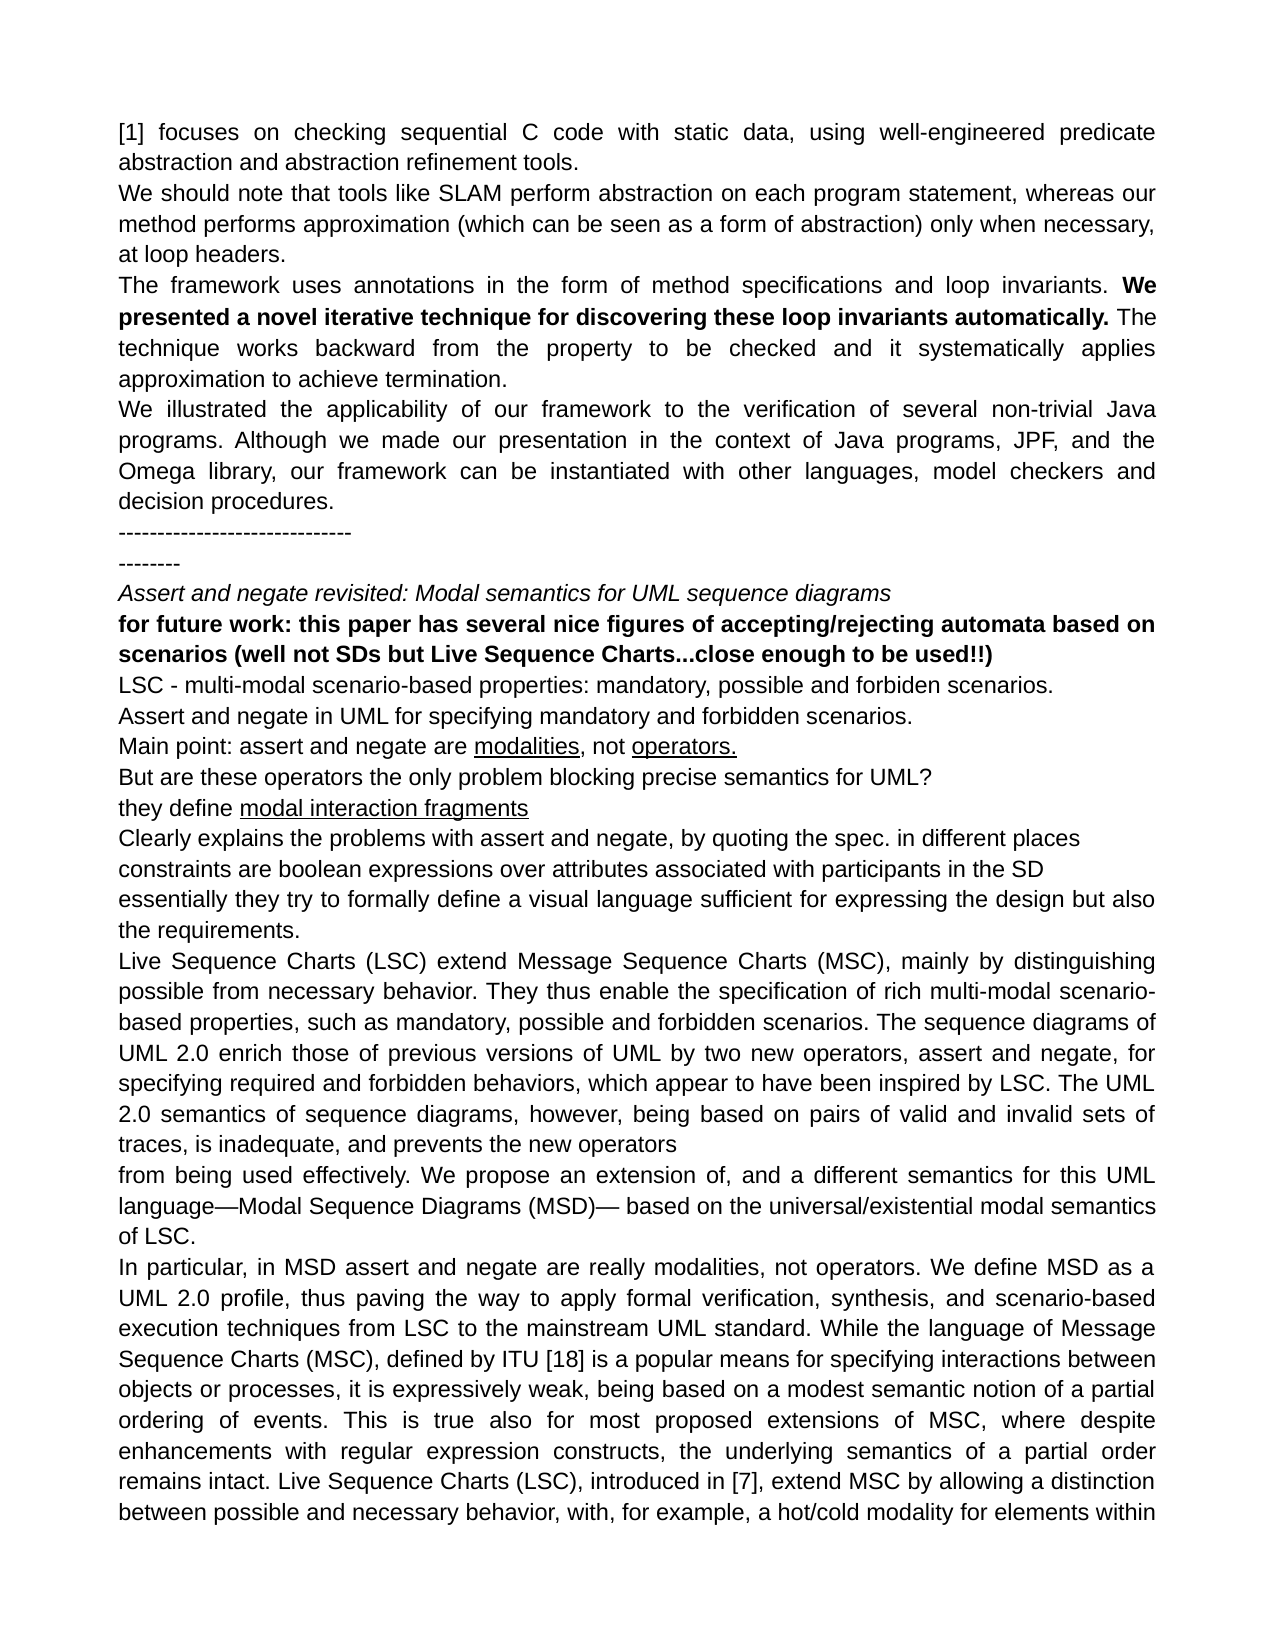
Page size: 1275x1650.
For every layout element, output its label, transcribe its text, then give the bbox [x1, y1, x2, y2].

text But are these operators the only problem blocking precise semantics for UML? [118, 763, 1157, 790]
text essentially they try to formally define a visual language sufficient for expressing the design but also the requirements. [118, 886, 1157, 943]
text We illustrated the applicability of our framework to the verification of several non-trivial Java programs. Although we made our presentation in the context of Java programs, JPF, and the Omega library, our framework can be instantiated with other languages, model checkers and decision procedures. [118, 396, 1157, 514]
text Assert and negate in UML for specifying mandatory and forbidden scenarios. [118, 702, 1157, 729]
text Assert and negate revisited: Modal semantics for UML sequence diagrams [118, 579, 1157, 606]
text Live Sequence Charts (LSC) extend Message Sequence Charts (MSC), mainly by distinguishing possible from necessary behavior. They thus enable the specification of rich multi-modal scenario-based properties, such as mandatory, possible and forbidden scenarios. The sequence diagrams of UML 2.0 enrich those of previous versions of UML by two new operators, assert and negate, for specifying required and forbidden behaviors, which appear to have been inspired by LSC. The UML 2.0 semantics of sequence diagrams, however, being based on pairs of valid and invalid sets of traces, is inadequate, and prevents the new operators [118, 947, 1157, 1158]
text LSC - multi-modal scenario-based properties: mandatory, possible and forbiden scenarios. [118, 671, 1157, 698]
text for future work: this paper has several nice figures of accepting/rejecting automata based on scenarios (well not SDs but Live Sequence Charts...close enough to be used!!) [118, 610, 1157, 668]
text Main point: assert and negate are modalities, not operators. [118, 733, 1157, 759]
text Clearly explains the problems with assert and negate, by quoting the spec. in different places [118, 824, 1157, 851]
text -------- [118, 549, 1157, 576]
text they define modal interaction fragments [118, 794, 1157, 821]
text In particular, in MSD assert and negate are really modalities, not operators. We define MSD as a UML 2.0 profile, thus paving the way to apply formal verification, synthesis, and scenario-based execution techniques from LSC to the mainstream UML standard. While the language of Message Sequence Charts (MSC), defined by ITU [18] is a popular means for specifying interactions between objects or processes, it is expressively weak, being based on a modest semantic notion of a partial ordering of events. This is true also for most proposed extensions of MSC, where despite enhancements with regular expression constructs, the underlying semantics of a partial order remains intact. Live Sequence Charts (LSC), introduced in [7], extend MSC by allowing a distinction between possible and necessary behavior, with, for example, a hot/cold modality for elements within [118, 1253, 1157, 1525]
text from being used effectively. We propose an extension of, and a different semantics for this UML language—Modal Sequence Diagrams (MSD)— based on the universal/existential modal semantics of LSC. [118, 1161, 1157, 1249]
text We should note that tools like SLAM perform abstraction on each program statement, whereas our method performs approximation (which can be seen as a form of abstraction) only when necessary, at loop headers. [118, 179, 1157, 267]
text ------------------------------ [118, 518, 1157, 545]
text The framework uses annotations in the form of method specifications and loop invariants. We presented a novel iterative technique for discovering these loop invariants automatically. The technique works backward from the property to be checked and it systematically applies approximation to achieve termination. [118, 271, 1157, 392]
text constraints are boolean expressions over attributes associated with participants in the SD [118, 855, 1157, 882]
text [1] focuses on checking sequential C code with static data, using well-engineered predicate abstraction and abstraction refinement tools. [118, 118, 1157, 176]
